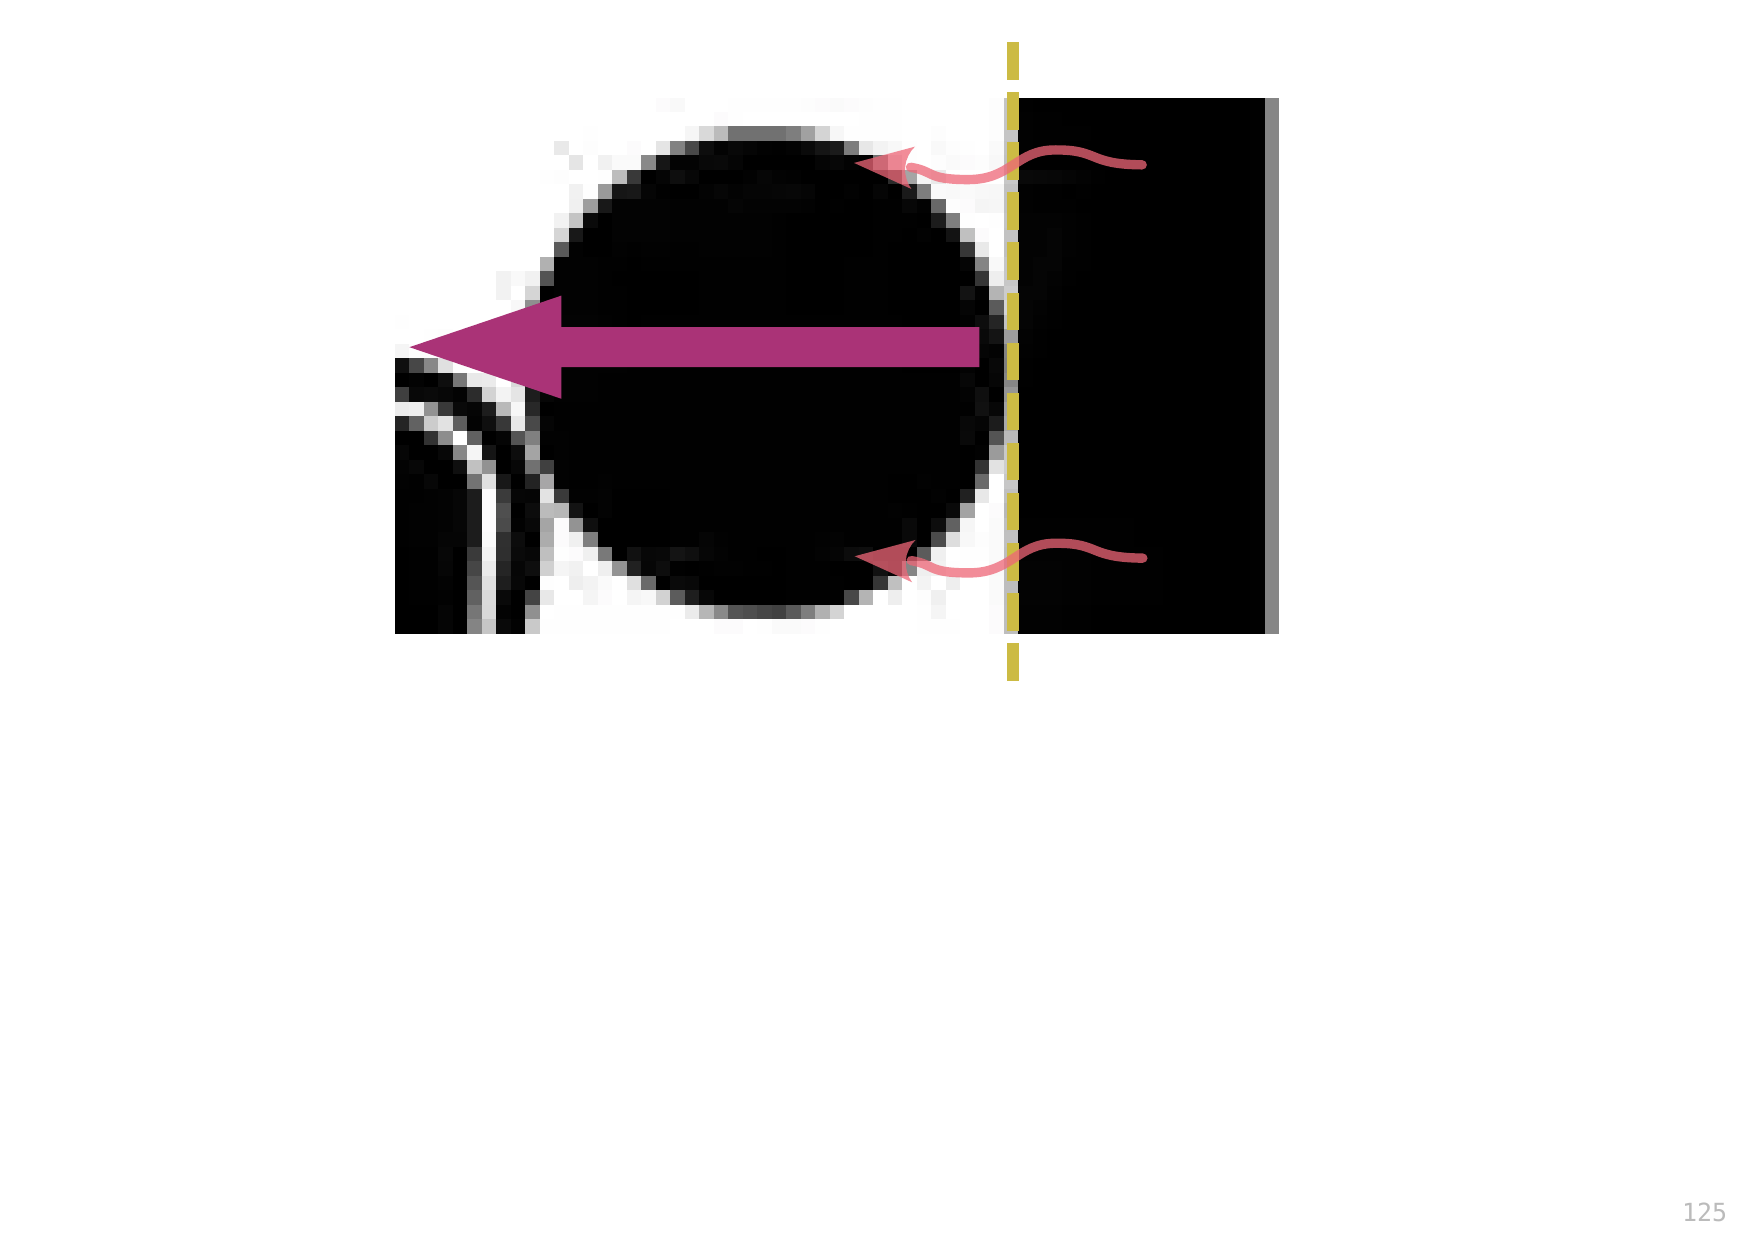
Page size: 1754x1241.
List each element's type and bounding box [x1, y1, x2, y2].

text_box [409, 295, 980, 399]
picture [395, 98, 1294, 634]
